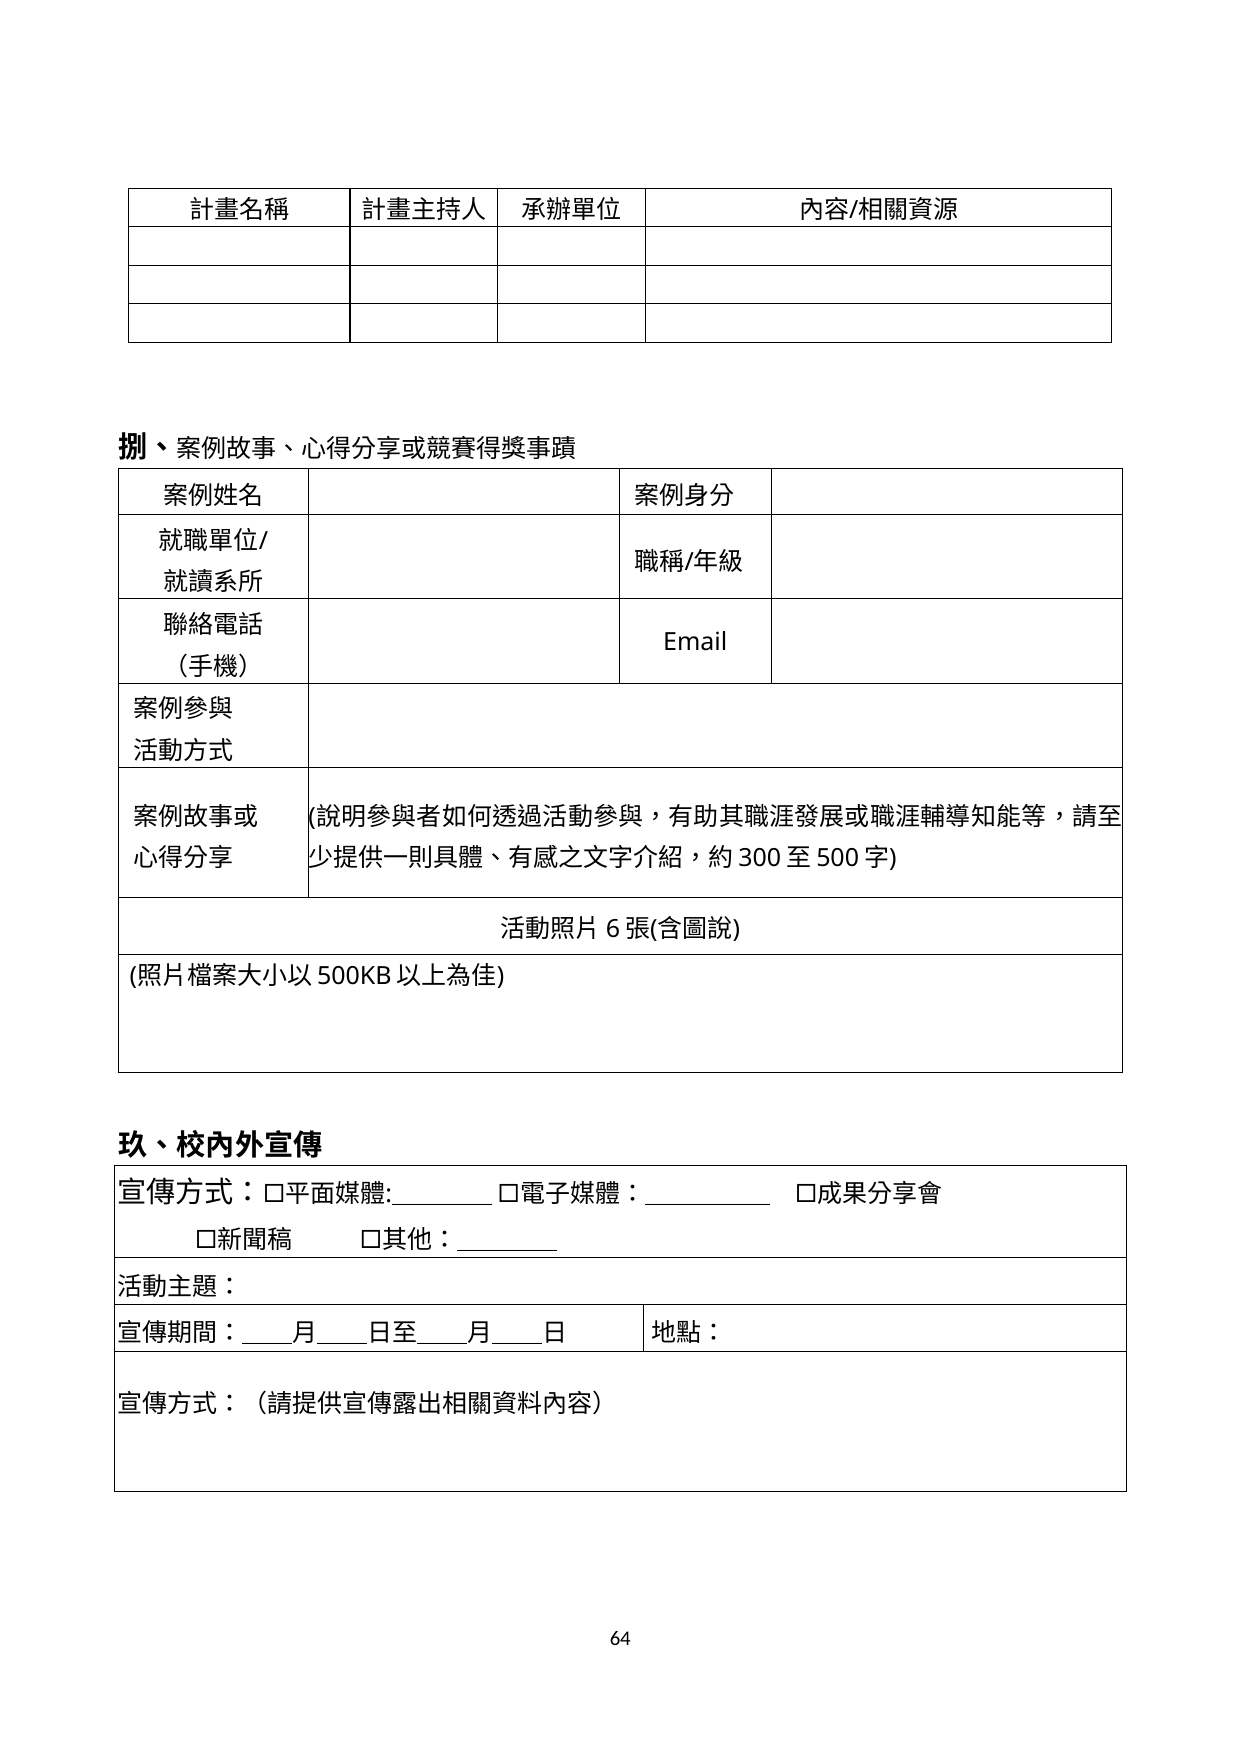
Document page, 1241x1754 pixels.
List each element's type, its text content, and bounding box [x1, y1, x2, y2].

table_cell [646, 304, 1111, 342]
table_cell [646, 266, 1111, 303]
table_cell 活動照片6張(含圖說) [119, 898, 1122, 954]
table_cell [772, 599, 1122, 682]
table_cell 活動主題： [115, 1258, 1126, 1304]
table_cell [129, 304, 349, 342]
table_cell 案例故事或 心得分享 [119, 768, 308, 897]
table_header 案例姓名 [119, 469, 308, 514]
table_cell [129, 266, 349, 303]
table_cell 宣傳期間：＿＿月＿＿日至＿＿月＿＿日 [115, 1305, 643, 1351]
table_header 宣傳方式：平面媒體:＿＿＿＿ 電子媒體：＿＿＿＿＿ 成果分享會 新聞稿 其他：＿＿＿＿ [115, 1166, 1126, 1257]
table_cell 聯絡電話 （手機） [119, 599, 308, 682]
table_header [309, 469, 619, 514]
table_cell 就職單位/ 就讀系所 [119, 515, 308, 598]
table_cell (說明參與者如何透過活動參與，有助其職涯發展或職涯輔導知能等，請至少提供一則具體、有感之文字介紹，約300至500字) [309, 768, 1122, 897]
table_cell 案例參與 活動方式 [119, 684, 308, 767]
table_cell [772, 515, 1122, 598]
table_cell Email [620, 599, 771, 682]
table_header 案例身分 [620, 469, 771, 514]
table_header 計畫主持人 [351, 189, 497, 226]
table_cell [498, 266, 645, 303]
table_cell [498, 227, 645, 264]
text 捌、案例故事、心得分享或競賽得獎事蹟 [118, 418, 1122, 468]
table_cell [309, 684, 1122, 767]
table_header 承辦單位 [498, 189, 645, 226]
table_header 內容/相關資源 [646, 189, 1111, 226]
table_header 計畫名稱 [129, 189, 349, 226]
table_cell [351, 227, 497, 264]
table_cell [309, 515, 619, 598]
table_cell 地點： [644, 1305, 1126, 1351]
table_header [772, 469, 1122, 514]
table_cell (照片檔案大小以500KB以上為佳) [119, 955, 1122, 1072]
table_cell [351, 304, 497, 342]
table_cell [351, 266, 497, 303]
text 玖、校內外宣傳 [118, 1119, 1122, 1164]
table_cell 職稱/年級 [620, 515, 771, 598]
table_cell [646, 227, 1111, 264]
table_cell [129, 227, 349, 264]
table_cell 宣傳方式：（請提供宣傳露出相關資料內容） [115, 1352, 1126, 1491]
table_cell [498, 304, 645, 342]
table_cell [309, 599, 619, 682]
